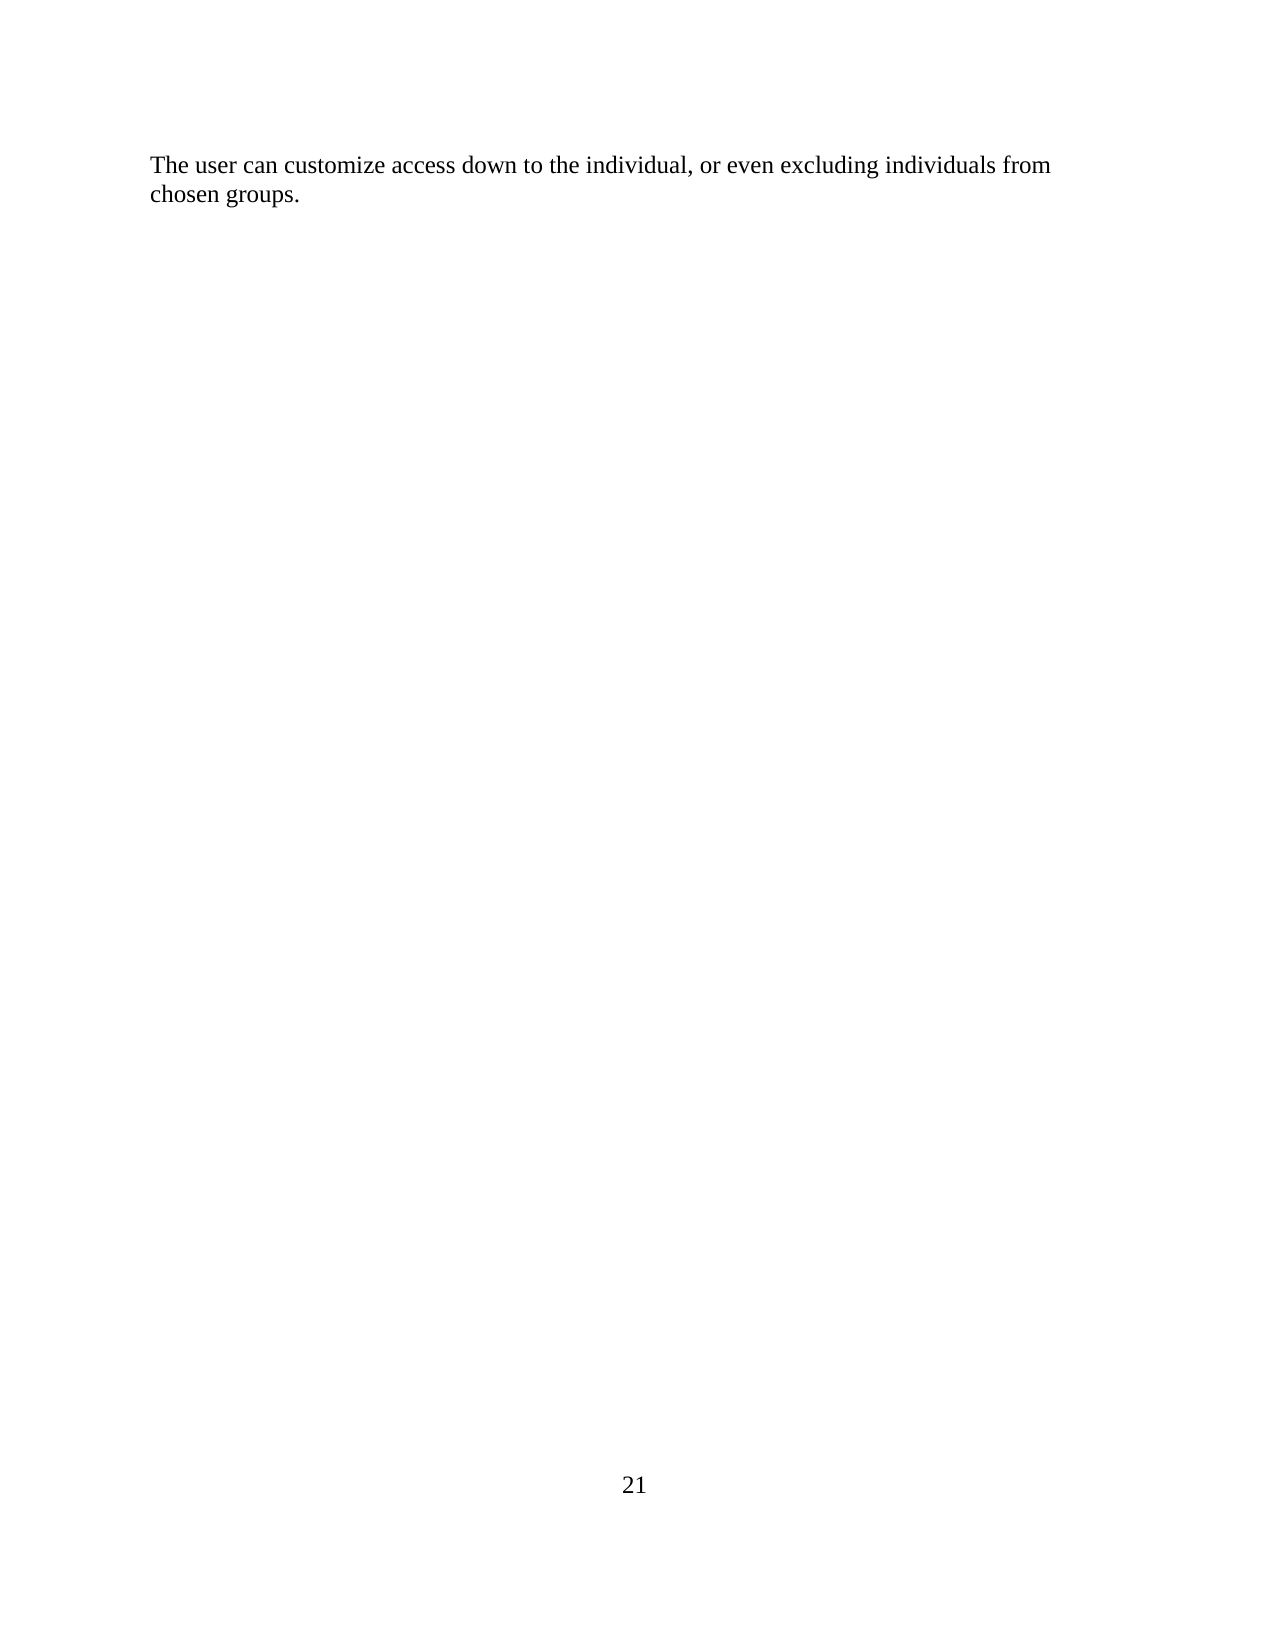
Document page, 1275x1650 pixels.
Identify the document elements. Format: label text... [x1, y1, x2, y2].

text The user can customize access down to the individual, or even excluding individuals from chosen groups. [150, 150, 1125, 207]
